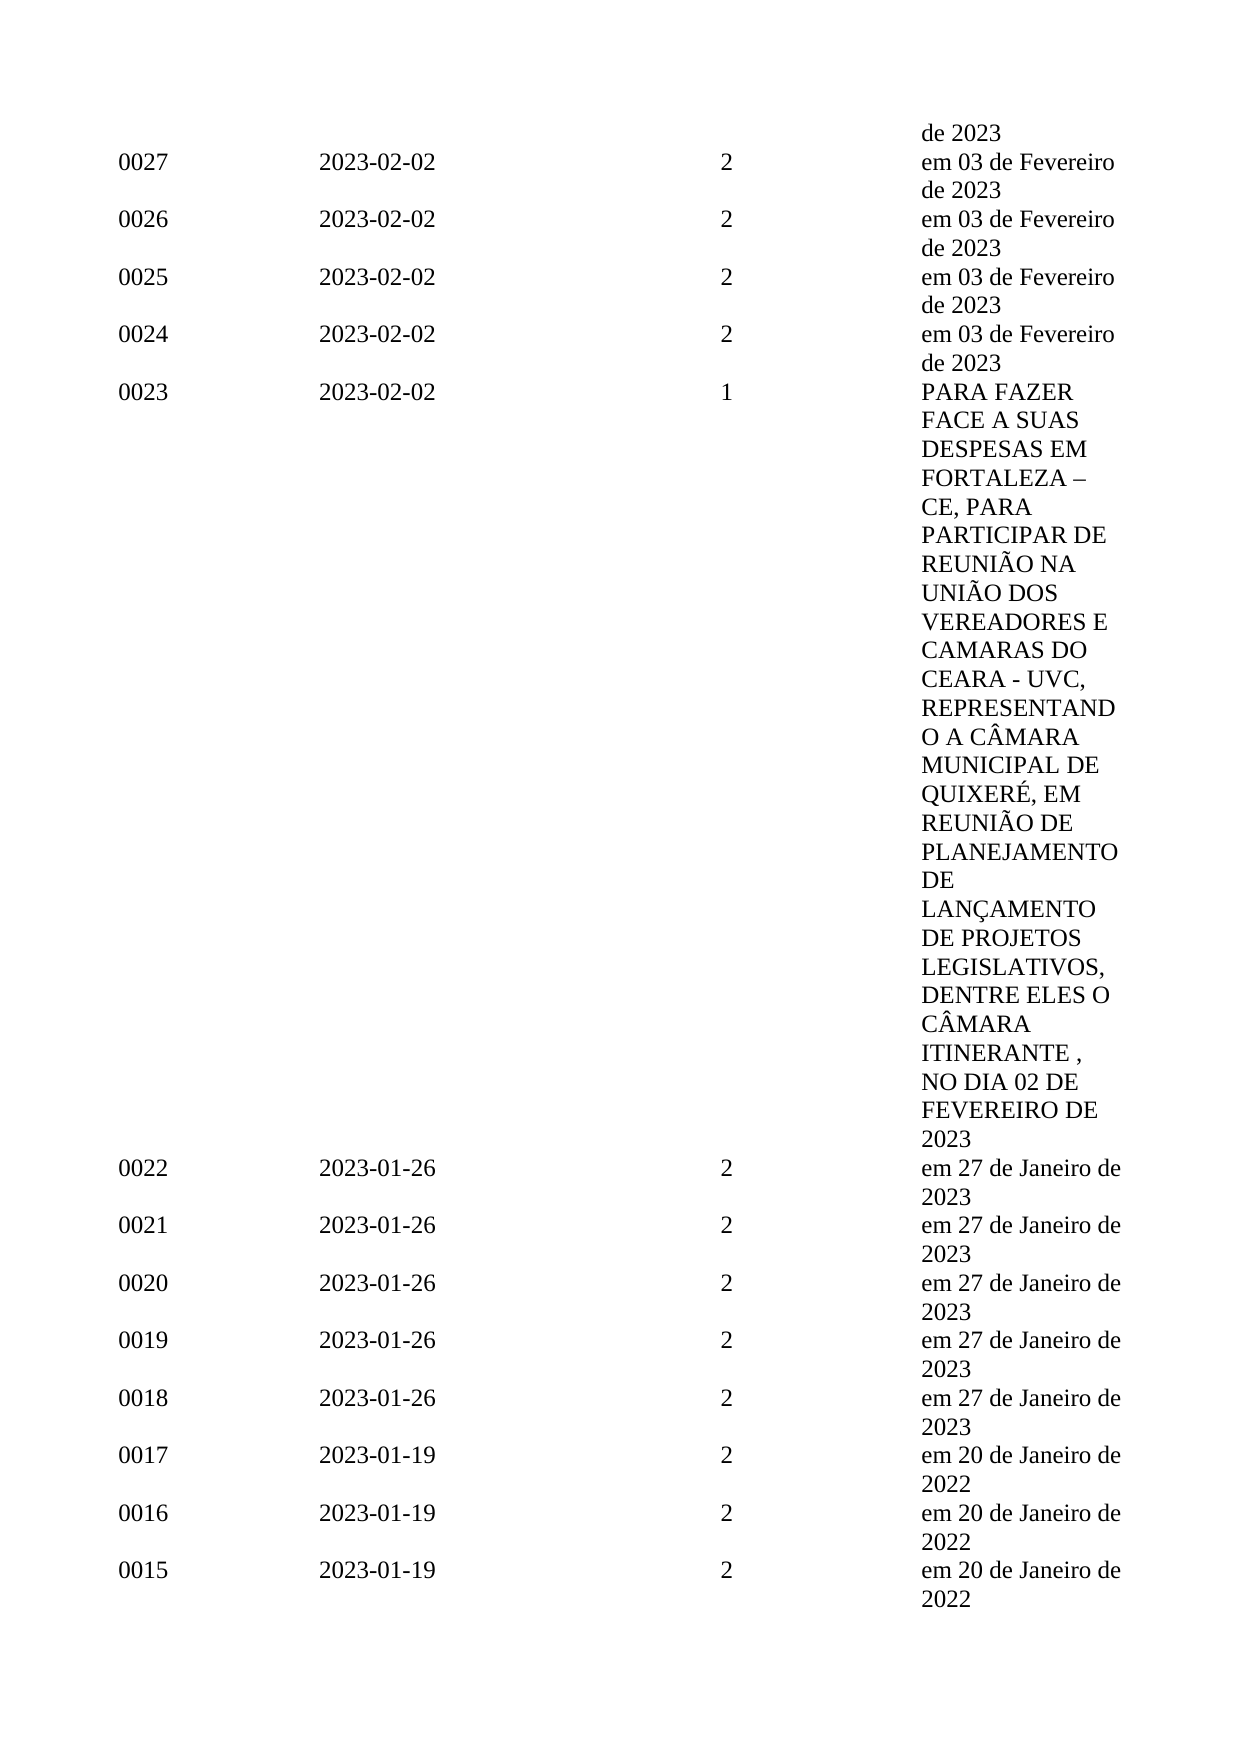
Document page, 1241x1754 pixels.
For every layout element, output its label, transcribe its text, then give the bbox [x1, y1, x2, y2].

table_cell 2 [720, 262, 921, 319]
table_cell 0027 [118, 147, 319, 204]
table_cell 2023-02-02 [319, 147, 519, 204]
table_cell 2023-01-26 [319, 1268, 519, 1326]
table_cell 2 [720, 1211, 921, 1268]
table_cell 2023-01-19 [319, 1498, 519, 1556]
table_cell 2023-01-26 [319, 1153, 519, 1211]
table_cell 2023-02-02 [319, 319, 519, 377]
table_cell [520, 1211, 720, 1268]
table_cell 0022 [118, 1153, 319, 1211]
table_cell 2 [720, 1441, 921, 1498]
table_cell 2023-01-26 [319, 1383, 519, 1441]
table_cell [520, 204, 720, 262]
table_cell em 27 de Janeiro de 2023 [921, 1326, 1122, 1383]
table_cell 2 [720, 319, 921, 377]
table_cell 0019 [118, 1326, 319, 1383]
table_cell de 2023 [921, 118, 1122, 147]
table_cell PARA FAZER FACE A SUAS DESPESAS EM FORTALEZA – CE, PARA PARTICIPAR DE REUNIÃO NA UNIÃO DOS VEREADORES E CAMARAS DO CEARA - UVC, REPRESENTANDO A CÂMARA MUNICIPAL DE QUIXERÉ, EM REUNIÃO DE PLANEJAMENTO DE LANÇAMENTO DE PROJETOS LEGISLATIVOS, DENTRE ELES O CÂMARA ITINERANTE , NO DIA 02 DE FEVEREIRO DE 2023 [921, 377, 1122, 1153]
table_cell [520, 1268, 720, 1326]
table_cell em 27 de Janeiro de 2023 [921, 1211, 1122, 1268]
table_cell [520, 118, 720, 147]
table_cell [520, 1326, 720, 1383]
table_cell em 27 de Janeiro de 2023 [921, 1268, 1122, 1326]
table_cell 2023-01-26 [319, 1326, 519, 1383]
table_cell 0016 [118, 1498, 319, 1556]
table_cell 0017 [118, 1441, 319, 1498]
table_cell 2023-01-26 [319, 1211, 519, 1268]
table_cell em 27 de Janeiro de 2023 [921, 1383, 1122, 1441]
table_cell em 03 de Fevereiro de 2023 [921, 262, 1122, 319]
table_cell [520, 377, 720, 1153]
table_cell [520, 1498, 720, 1556]
table_cell em 27 de Janeiro de 2023 [921, 1153, 1122, 1211]
table_cell em 03 de Fevereiro de 2023 [921, 204, 1122, 262]
table_cell 0026 [118, 204, 319, 262]
table_cell 0015 [118, 1556, 319, 1613]
table_cell 2 [720, 1383, 921, 1441]
table_cell em 20 de Janeiro de 2022 [921, 1498, 1122, 1556]
table_cell 2 [720, 1498, 921, 1556]
table_cell [520, 262, 720, 319]
table_cell em 20 de Janeiro de 2022 [921, 1556, 1122, 1613]
table_cell 2023-01-19 [319, 1556, 519, 1613]
table_cell 2023-02-02 [319, 262, 519, 319]
table_cell 2 [720, 1153, 921, 1211]
table_cell [520, 147, 720, 204]
table_cell 0021 [118, 1211, 319, 1268]
table_cell em 20 de Janeiro de 2022 [921, 1441, 1122, 1498]
table_cell 0024 [118, 319, 319, 377]
table_cell 2 [720, 204, 921, 262]
table_cell 2 [720, 147, 921, 204]
table_cell [319, 118, 519, 147]
table_cell 2 [720, 1556, 921, 1613]
table_cell 1 [720, 377, 921, 1153]
table_cell 2023-01-19 [319, 1441, 519, 1498]
table_cell 0025 [118, 262, 319, 319]
table_cell em 03 de Fevereiro de 2023 [921, 319, 1122, 377]
table_cell 0023 [118, 377, 319, 1153]
table_cell 2023-02-02 [319, 377, 519, 1153]
table_cell 0018 [118, 1383, 319, 1441]
table_cell [520, 1556, 720, 1613]
table_cell 2 [720, 1326, 921, 1383]
table_cell 2023-02-02 [319, 204, 519, 262]
table_cell 2 [720, 1268, 921, 1326]
table_cell [118, 118, 319, 147]
table_cell 0020 [118, 1268, 319, 1326]
table_cell em 03 de Fevereiro de 2023 [921, 147, 1122, 204]
table_cell [520, 319, 720, 377]
table_cell [520, 1153, 720, 1211]
table_cell [720, 118, 921, 147]
table_cell [520, 1383, 720, 1441]
table_cell [520, 1441, 720, 1498]
